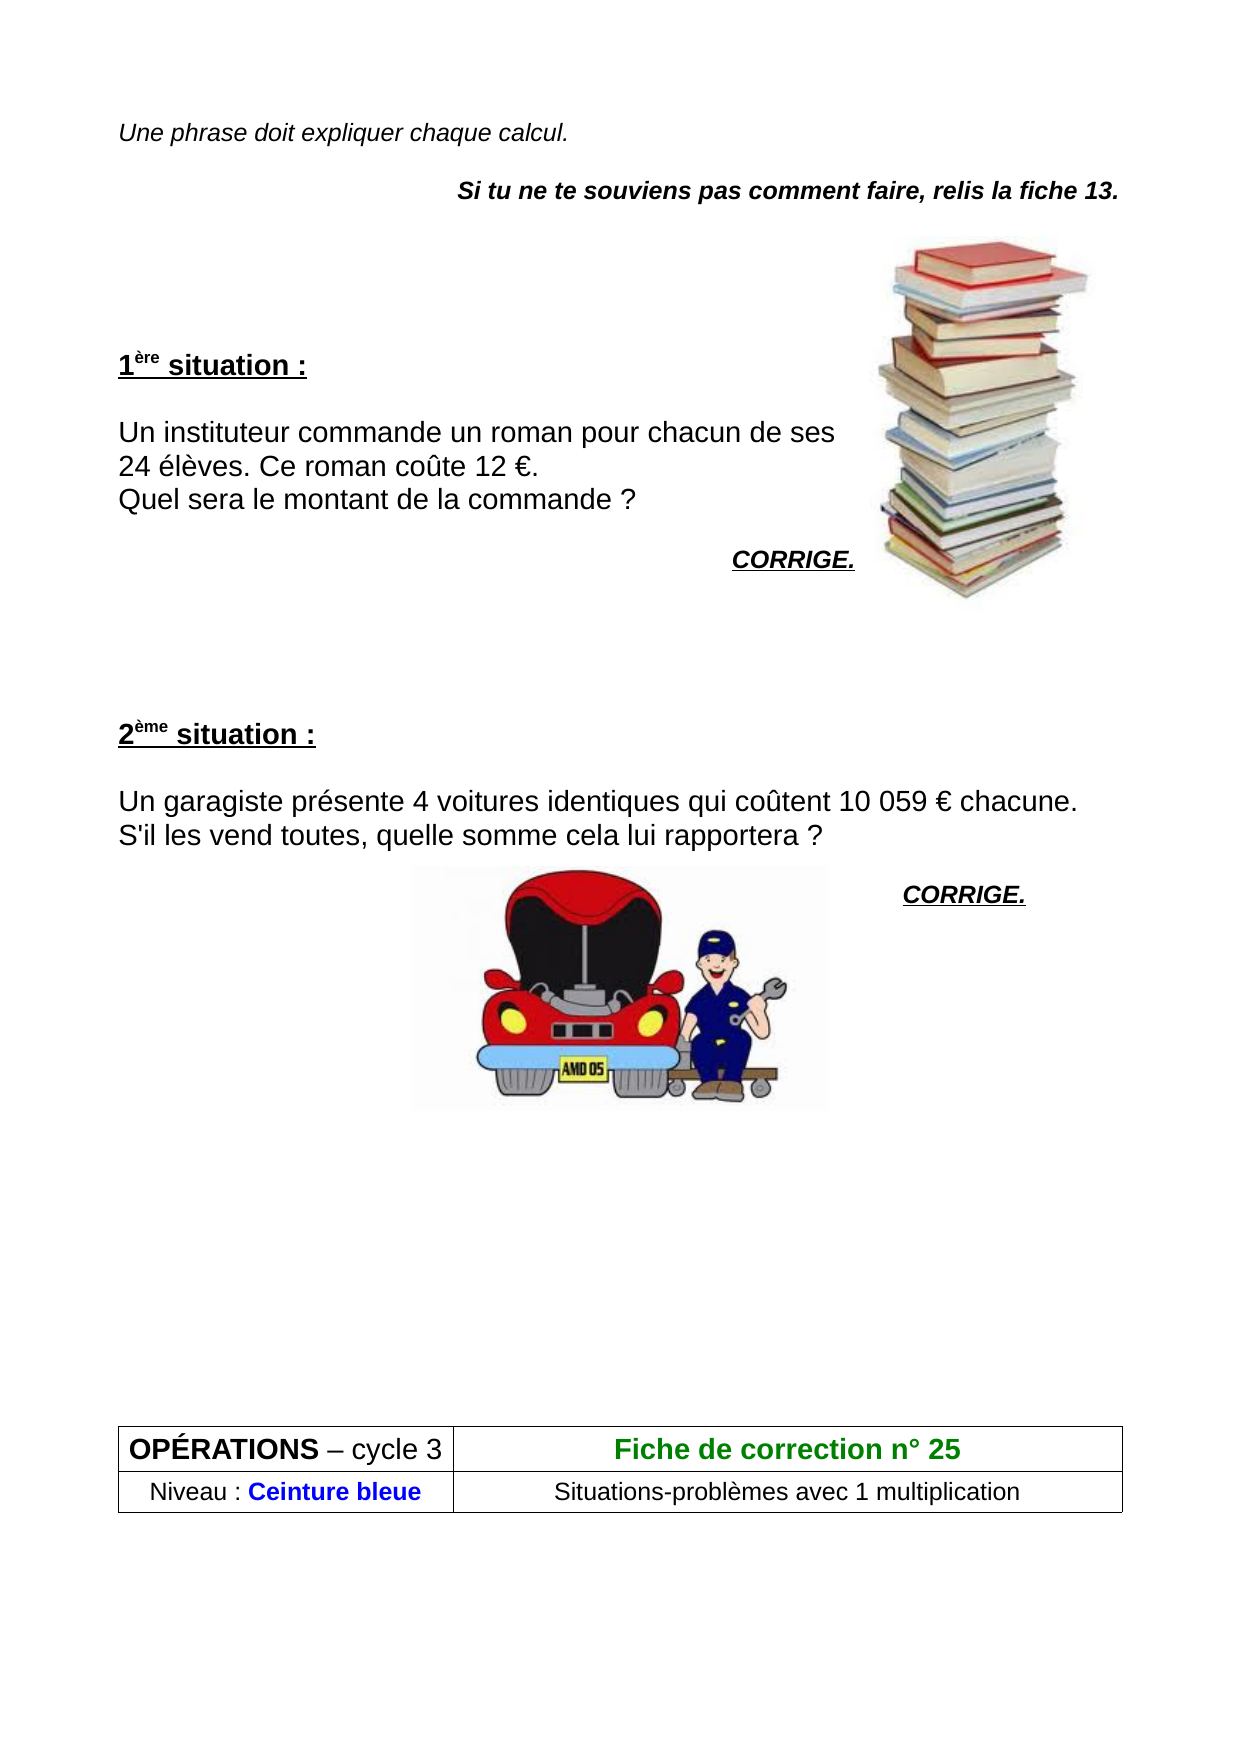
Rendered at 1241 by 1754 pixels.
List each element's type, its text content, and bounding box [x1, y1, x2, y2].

picture [412, 866, 828, 1111]
text CORRIGE. [118, 544, 857, 573]
text [118, 880, 412, 909]
text Si tu ne te souviens pas comment faire, relis la fiche 13. [118, 176, 1122, 204]
text 1ère situation : [118, 348, 857, 382]
table_header opérations – cycle 3 [119, 1427, 453, 1471]
text Un garagiste présente 4 voitures identiques qui coûtent 10 059 € chacune. [118, 784, 1122, 818]
text S'il les vend toutes, quelle somme cela lui rapportera ? [118, 818, 1122, 851]
picture [857, 236, 1108, 612]
text Une phrase doit expliquer chaque calcul. [118, 118, 1122, 147]
table_header Fiche de correction n° 25 [454, 1427, 1122, 1471]
text 2ème situation : [118, 717, 1122, 751]
text Quel sera le montant de la commande ? [118, 482, 857, 516]
table_cell Niveau : Ceinture bleue [119, 1472, 453, 1512]
table_cell Situations-problèmes avec 1 multiplication [454, 1472, 1122, 1512]
text [1108, 544, 1122, 573]
text Un instituteur commande un roman pour chacun de ses 24 élèves. Ce roman coûte 12 €. [118, 415, 857, 482]
text [1108, 348, 1122, 382]
text CORRIGE. [828, 880, 1122, 909]
